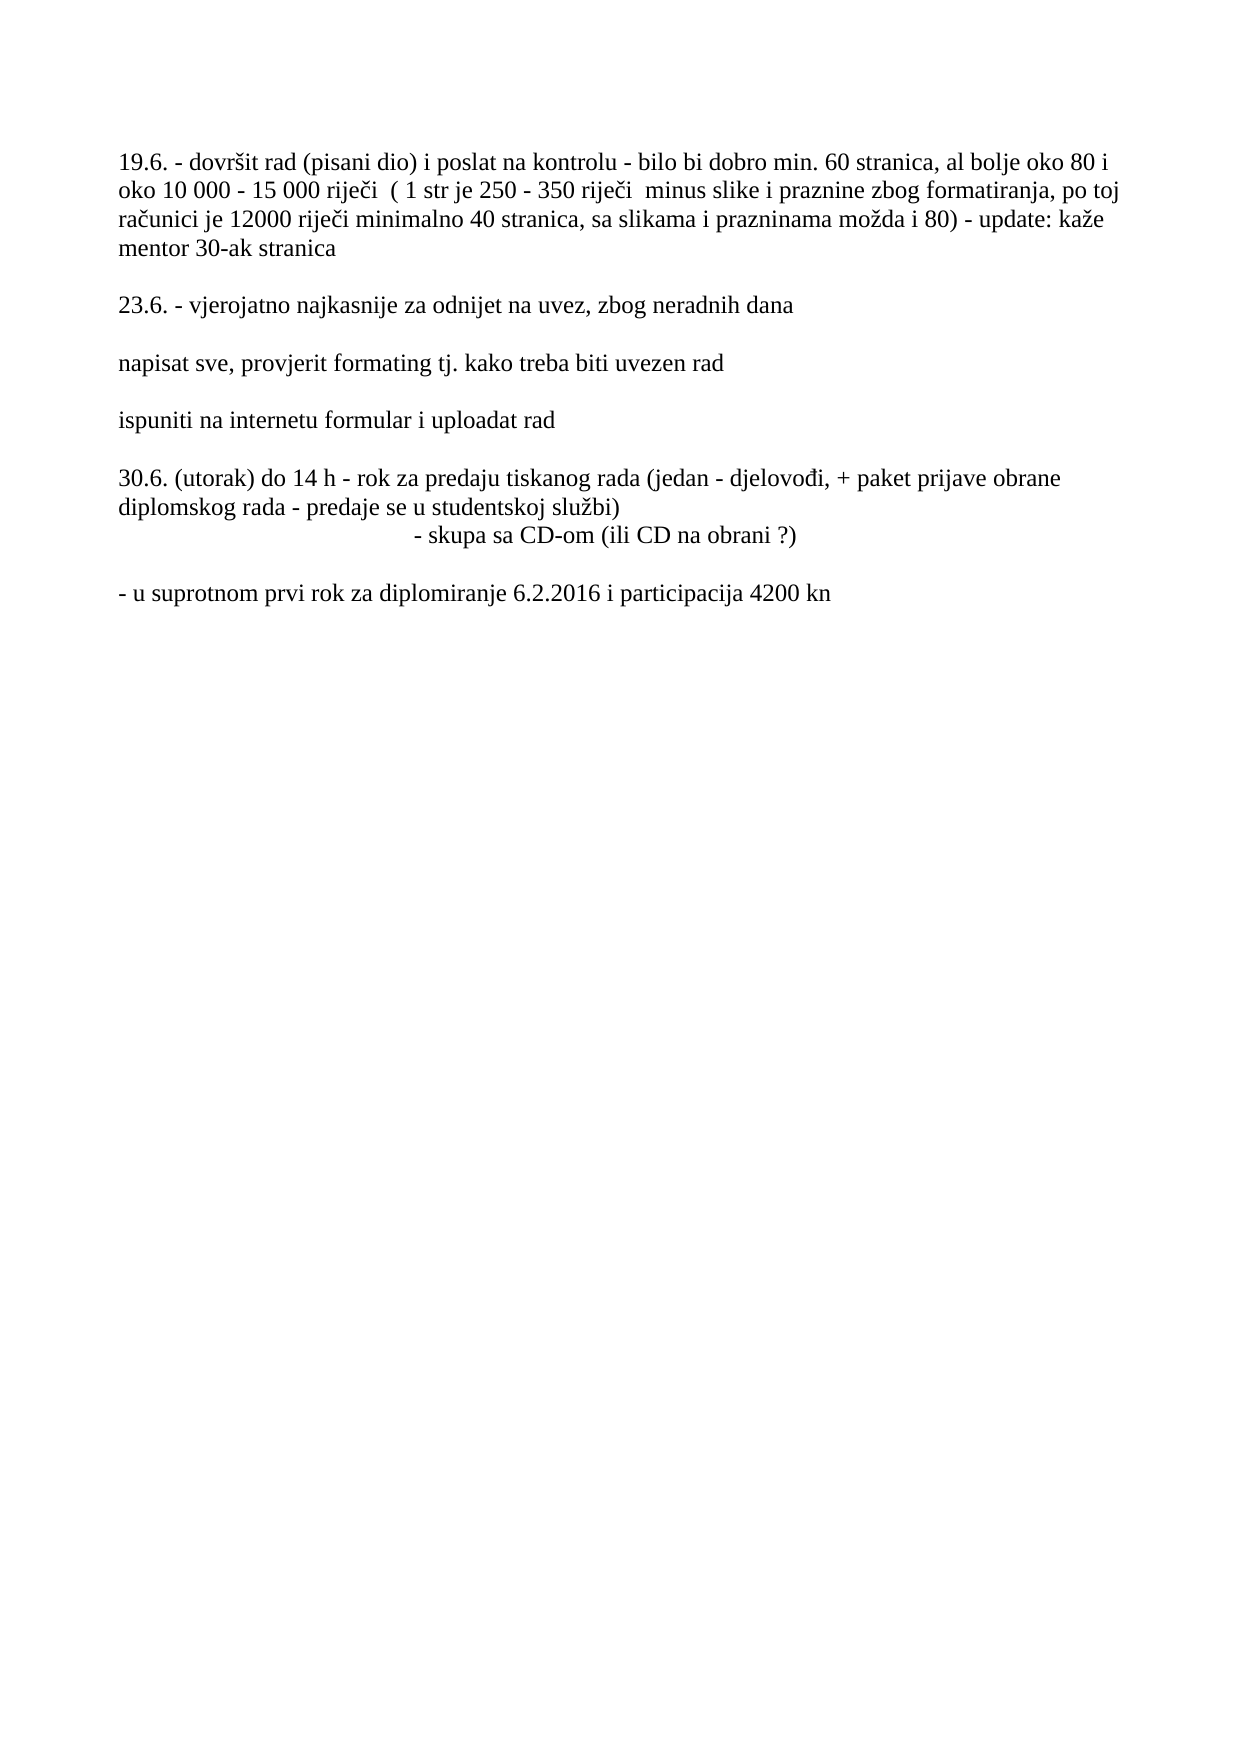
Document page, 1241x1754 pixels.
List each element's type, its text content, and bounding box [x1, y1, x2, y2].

text ispuniti na internetu formular i uploadat rad [118, 406, 1122, 434]
text napisat sve, provjerit formating tj. kako treba biti uvezen rad [118, 348, 1122, 377]
text - skupa sa CD-om (ili CD na obrani ?) [118, 521, 1122, 549]
text 19.6. - dovršit rad (pisani dio) i poslat na kontrolu - bilo bi dobro min. 60 stranica, al bolje oko 80 i oko 10 000 - 15 000 riječi ( 1 str je 250 - 350 riječi minus slike i praznine zbog formatiranja, po toj računici je 12000 riječi minimalno 40 stranica, sa slikama i prazninama možda i 80) - update: kaže mentor 30-ak stranica [118, 147, 1122, 262]
text - u suprotnom prvi rok za diplomiranje 6.2.2016 i participacija 4200 kn [118, 578, 1122, 607]
text 30.6. (utorak) do 14 h - rok za predaju tiskanog rada (jedan - djelovođi, + paket prijave obrane diplomskog rada - predaje se u studentskoj službi) [118, 463, 1122, 521]
text 23.6. - vjerojatno najkasnije za odnijet na uvez, zbog neradnih dana [118, 291, 1122, 319]
